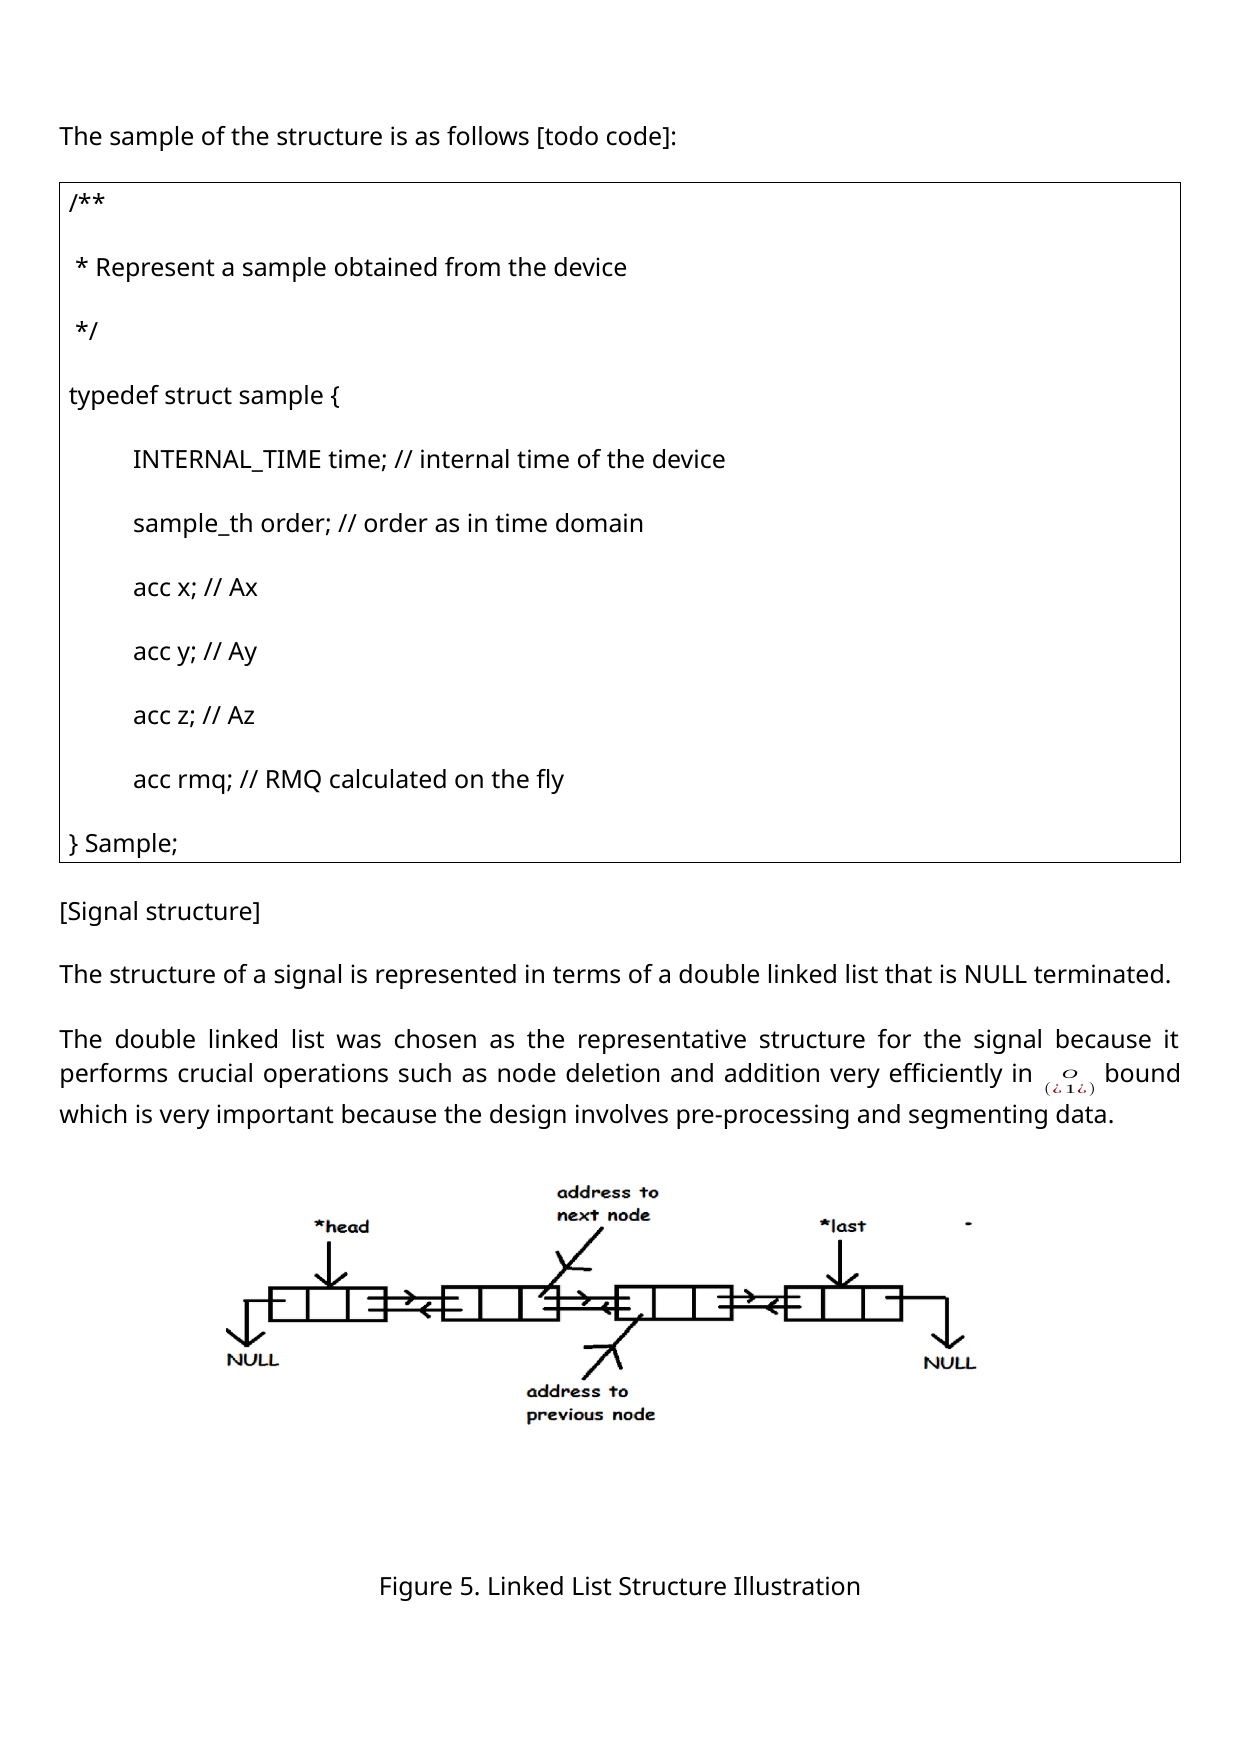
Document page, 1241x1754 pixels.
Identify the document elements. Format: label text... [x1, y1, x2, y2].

text /** [60, 183, 1180, 219]
text sample_th order; // order as in time domain [60, 502, 1180, 540]
text acc z; // Az [60, 695, 1180, 732]
text */ [60, 310, 1180, 347]
text The double linked list was chosen as the representative structure for the signal because it performs crucial operations such as node deletion and addition very efficiently in bound which is very important because the design involves pre-processing and segmenting data. [59, 1021, 1181, 1131]
text acc rmq; // RMQ calculated on the fly [60, 759, 1180, 796]
text acc x; // Ax [60, 567, 1180, 604]
text typedef struct sample { [60, 374, 1180, 412]
text The structure of a signal is represented in terms of a double linked list that is NULL terminated. [59, 957, 1181, 991]
text INTERNAL_TIME time; // internal time of the device [60, 438, 1180, 476]
text acc y; // Ay [60, 631, 1180, 668]
text } Sample; [60, 823, 1180, 862]
text The sample of the structure is as follows [todo code]: [59, 118, 1181, 152]
text [Signal structure] [59, 893, 1181, 927]
text Figure 5. Linked List Structure Illustration [59, 1568, 1181, 1602]
text * Represent a sample obtained from the device [60, 246, 1180, 283]
